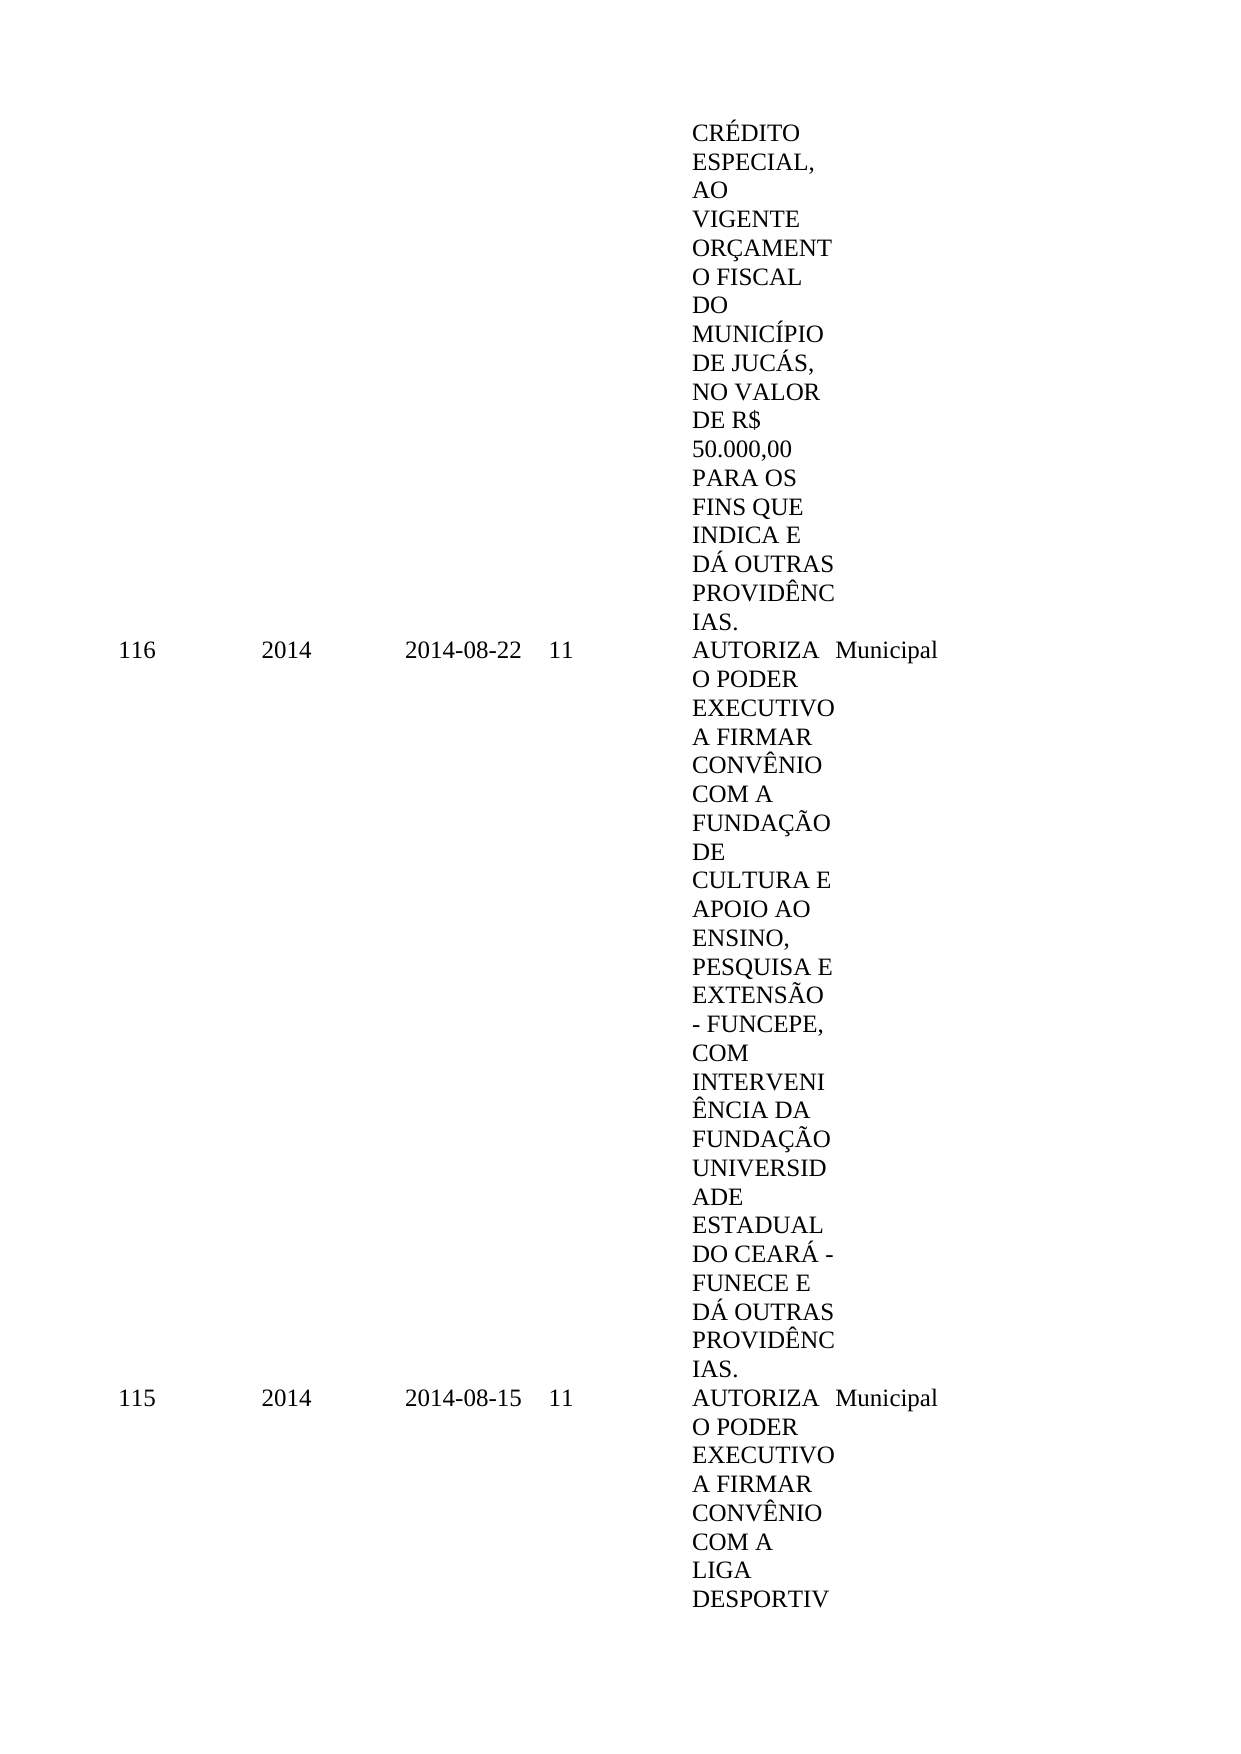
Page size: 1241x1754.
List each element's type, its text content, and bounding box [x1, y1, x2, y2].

table_cell 2014-08-22 [405, 636, 548, 1383]
table_cell [548, 118, 692, 636]
table_cell AUTORIZA O PODER EXECUTIVO A FIRMAR CONVÊNIO COM A FUNDAÇÃO DE CULTURA E APOIO AO ENSINO, PESQUISA E EXTENSÃO - FUNCEPE, COM INTERVENIÊNCIA DA FUNDAÇÃO UNIVERSIDADE ESTADUAL DO CEARÁ - FUNECE E DÁ OUTRAS PROVIDÊNCIAS. [692, 636, 835, 1383]
table_cell 115 [118, 1383, 261, 1613]
table_cell Municipal [835, 1383, 979, 1613]
table_cell [261, 118, 405, 636]
table_cell [979, 118, 1122, 636]
table_cell 116 [118, 636, 261, 1383]
table_cell Municipal [835, 636, 979, 1383]
table_cell 11 [548, 636, 692, 1383]
table_cell [979, 636, 1122, 1383]
table_cell 2014 [261, 1383, 405, 1613]
table_cell [835, 118, 979, 636]
table_cell [118, 118, 261, 636]
table_cell [405, 118, 548, 636]
table_cell [979, 1383, 1122, 1613]
table_cell 11 [548, 1383, 692, 1613]
table_cell CRÉDITO ESPECIAL, AO VIGENTE ORÇAMENTO FISCAL DO MUNICÍPIO DE JUCÁS, NO VALOR DE R$ 50.000,00 PARA OS FINS QUE INDICA E DÁ OUTRAS PROVIDÊNCIAS. [692, 118, 835, 636]
table_cell 2014 [261, 636, 405, 1383]
table_cell AUTORIZA O PODER EXECUTIVO A FIRMAR CONVÊNIO COM A LIGA DESPORTIV [692, 1383, 835, 1613]
table_cell 2014-08-15 [405, 1383, 548, 1613]
